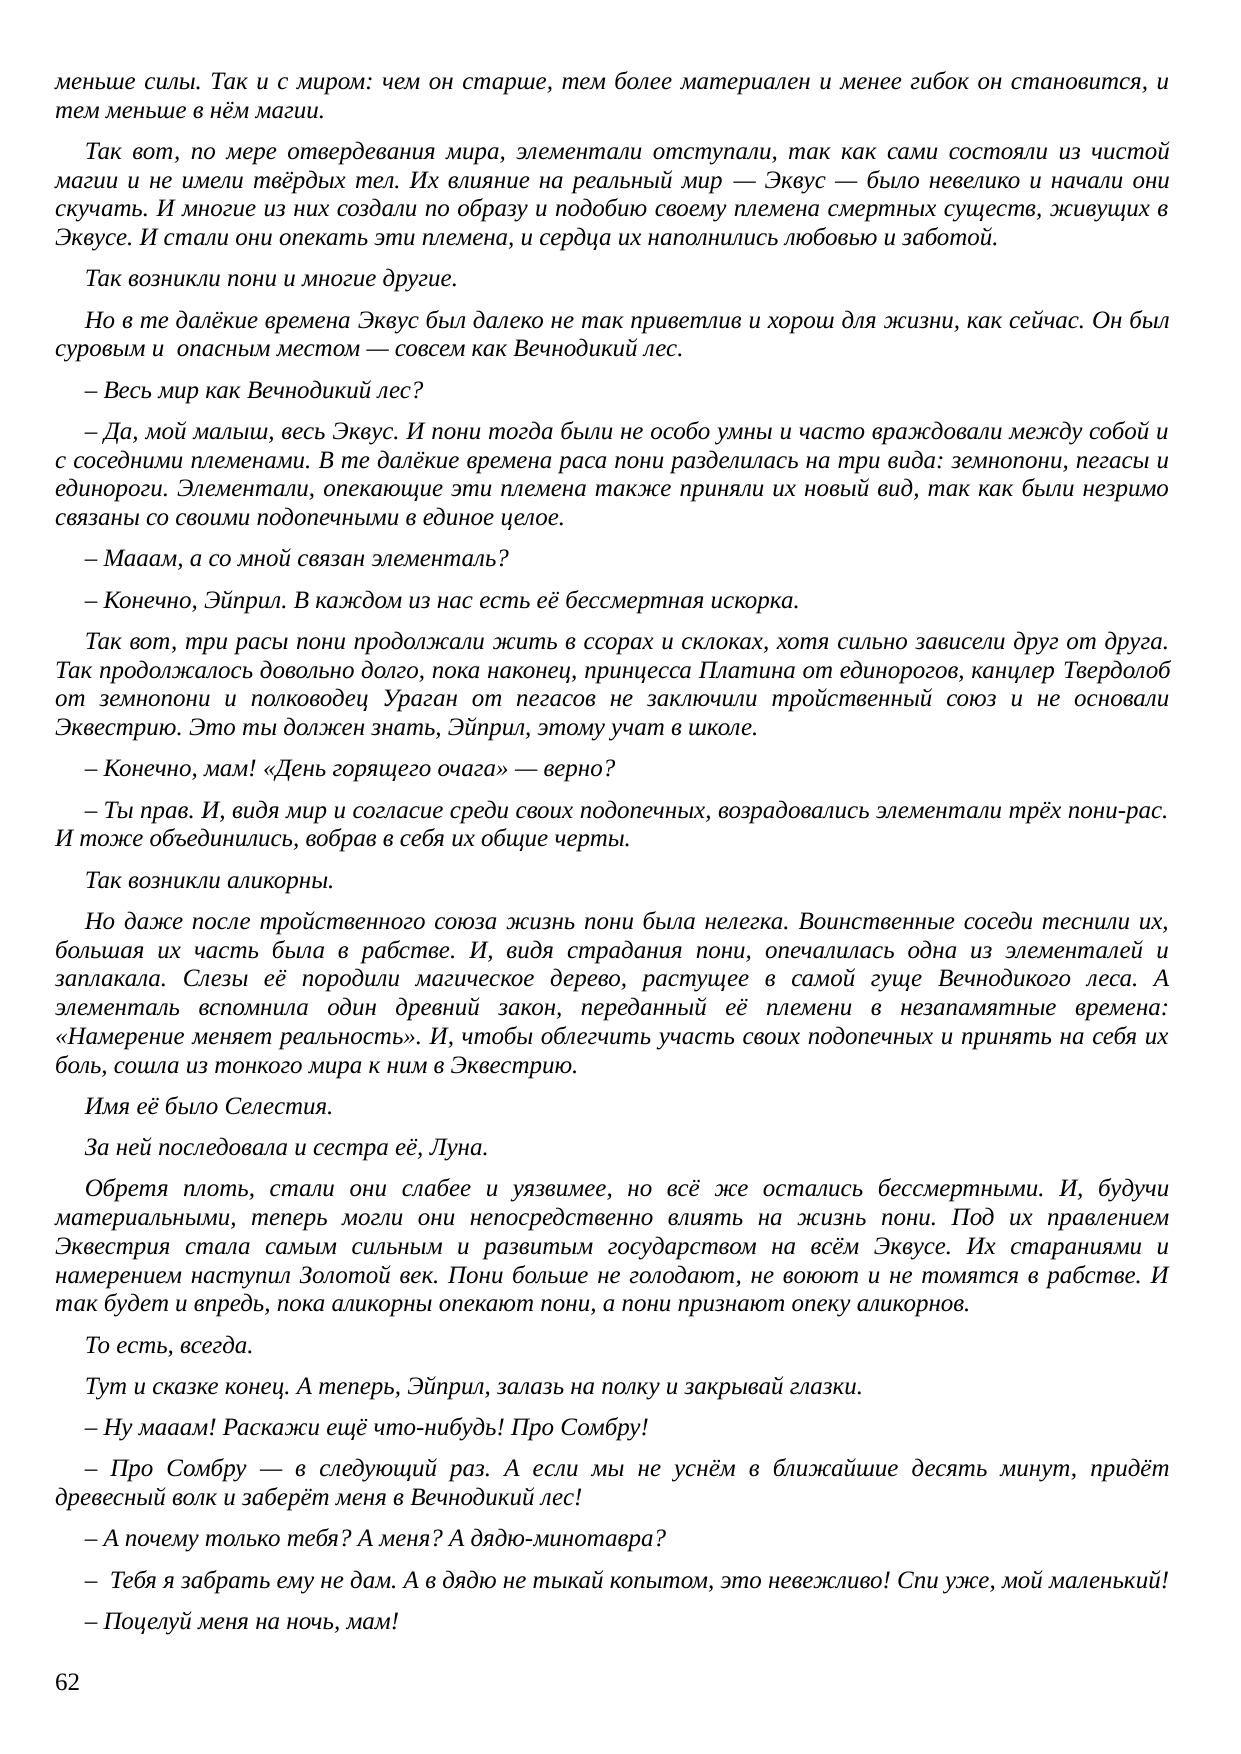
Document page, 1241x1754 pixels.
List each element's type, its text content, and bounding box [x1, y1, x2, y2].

text – А почему только тебя? А меня? А дядю-минотавра? [55, 1523, 1173, 1552]
text За ней последовала и сестра её, Луна. [55, 1132, 1173, 1161]
text – Конечно, Эйприл. В каждом из нас есть её бессмертная искорка. [55, 585, 1173, 613]
text – Поцелуй меня на ночь, мам! [55, 1606, 1173, 1635]
text Обретя плоть, стали они слабее и уязвимее, но всё же остались бессмертными. И, будучи материальными, теперь могли они непосредственно влиять на жизнь пони. Под их правлением Эквестрия стала самым сильным и развитым государством на всём Эквусе. Их стараниями и намерением наступил Золотой век. Пони больше не голодают, не воюют и не томятся в рабстве. И так будет и впредь, пока аликорны опекают пони, а пони признают опеку аликорнов. [55, 1173, 1173, 1317]
text – Тебя я забрать ему не дам. А в дядю не тыкай копытом, это невежливо! Спи уже, мой маленький! [55, 1565, 1173, 1593]
text – Да, мой малыш, весь Эквус. И пони тогда были не особо умны и часто враждовали между собой и с соседними племенами. В те далёкие времена раса пони разделилась на три вида: земнопони, пегасы и единороги. Элементали, опекающие эти племена также приняли их новый вид, так как были незримо связаны со своими подопечными в единое целое. [55, 416, 1173, 531]
text Но даже после тройственного союза жизнь пони была нелегка. Воинственные соседи теснили их, большая их часть была в рабстве. И, видя страдания пони, опечалилась одна из элементалей и заплакала. Слезы её породили магическое дерево, растущее в самой гуще Вечнодикого леса. А элементаль вспомнила один древний закон, переданный её племени в незапамятные времена: «Намерение меняет реальность». И, чтобы облегчить участь своих подопечных и принять на себя их боль, сошла из тонкого мира к ним в Эквестрию. [55, 906, 1173, 1078]
text – Ты прав. И, видя мир и согласие среди своих подопечных, возрадовались элементали трёх пони-рас. И тоже объединились, вобрав в себя их общие черты. [55, 795, 1173, 852]
text Так вот, по мере отвердевания мира, элементали отступали, так как сами состояли из чистой магии и не имели твёрдых тел. Их влияние на реальный мир — Эквус — было невелико и начали они скучать. И многие из них создали по образу и подобию своему племена смертных существ, живущих в Эквусе. И стали они опекать эти племена, и сердца их наполнились любовью и заботой. [55, 136, 1173, 251]
text То есть, всегда. [55, 1330, 1173, 1358]
text Так возникли пони и многие другие. [55, 263, 1173, 292]
text – Мааам, а со мной связан элементаль? [55, 543, 1173, 572]
text Так вот, три расы пони продолжали жить в ссорах и склоках, хотя сильно зависели друг от друга. Так продолжалось довольно долго, пока наконец, принцесса Платина от единорогов, канцлер Твердолоб от земнопони и полководец Ураган от пегасов не заключили тройственный союз и не основали Эквестрию. Это ты должен знать, Эйприл, этому учат в школе. [55, 626, 1173, 741]
text – Конечно, мам! «День горящего очага» — верно? [55, 753, 1173, 782]
text – Про Сомбру — в следующий раз. А если мы не уснём в ближайшие десять минут, придёт древесный волк и заберёт меня в Вечнодикий лес! [55, 1453, 1173, 1511]
text – Ну мааам! Раскажи ещё что-нибудь! Про Сомбру! [55, 1412, 1173, 1441]
text Тут и сказке конец. А теперь, Эйприл, залазь на полку и закрывай глазки. [55, 1371, 1173, 1400]
text Так возникли аликорны. [55, 865, 1173, 893]
text Но в те далёкие времена Эквус был далеко не так приветлив и хорош для жизни, как сейчас. Он был суровым и опасным местом — совсем как Вечнодикий лес. [55, 305, 1173, 362]
text – Весь мир как Вечнодикий лес? [55, 375, 1173, 403]
text Имя её было Селестия. [55, 1091, 1173, 1120]
text меньше силы. Так и с миром: чем он старше, тем более материален и менее гибок он становится, и тем меньше в нём магии. [55, 66, 1173, 123]
